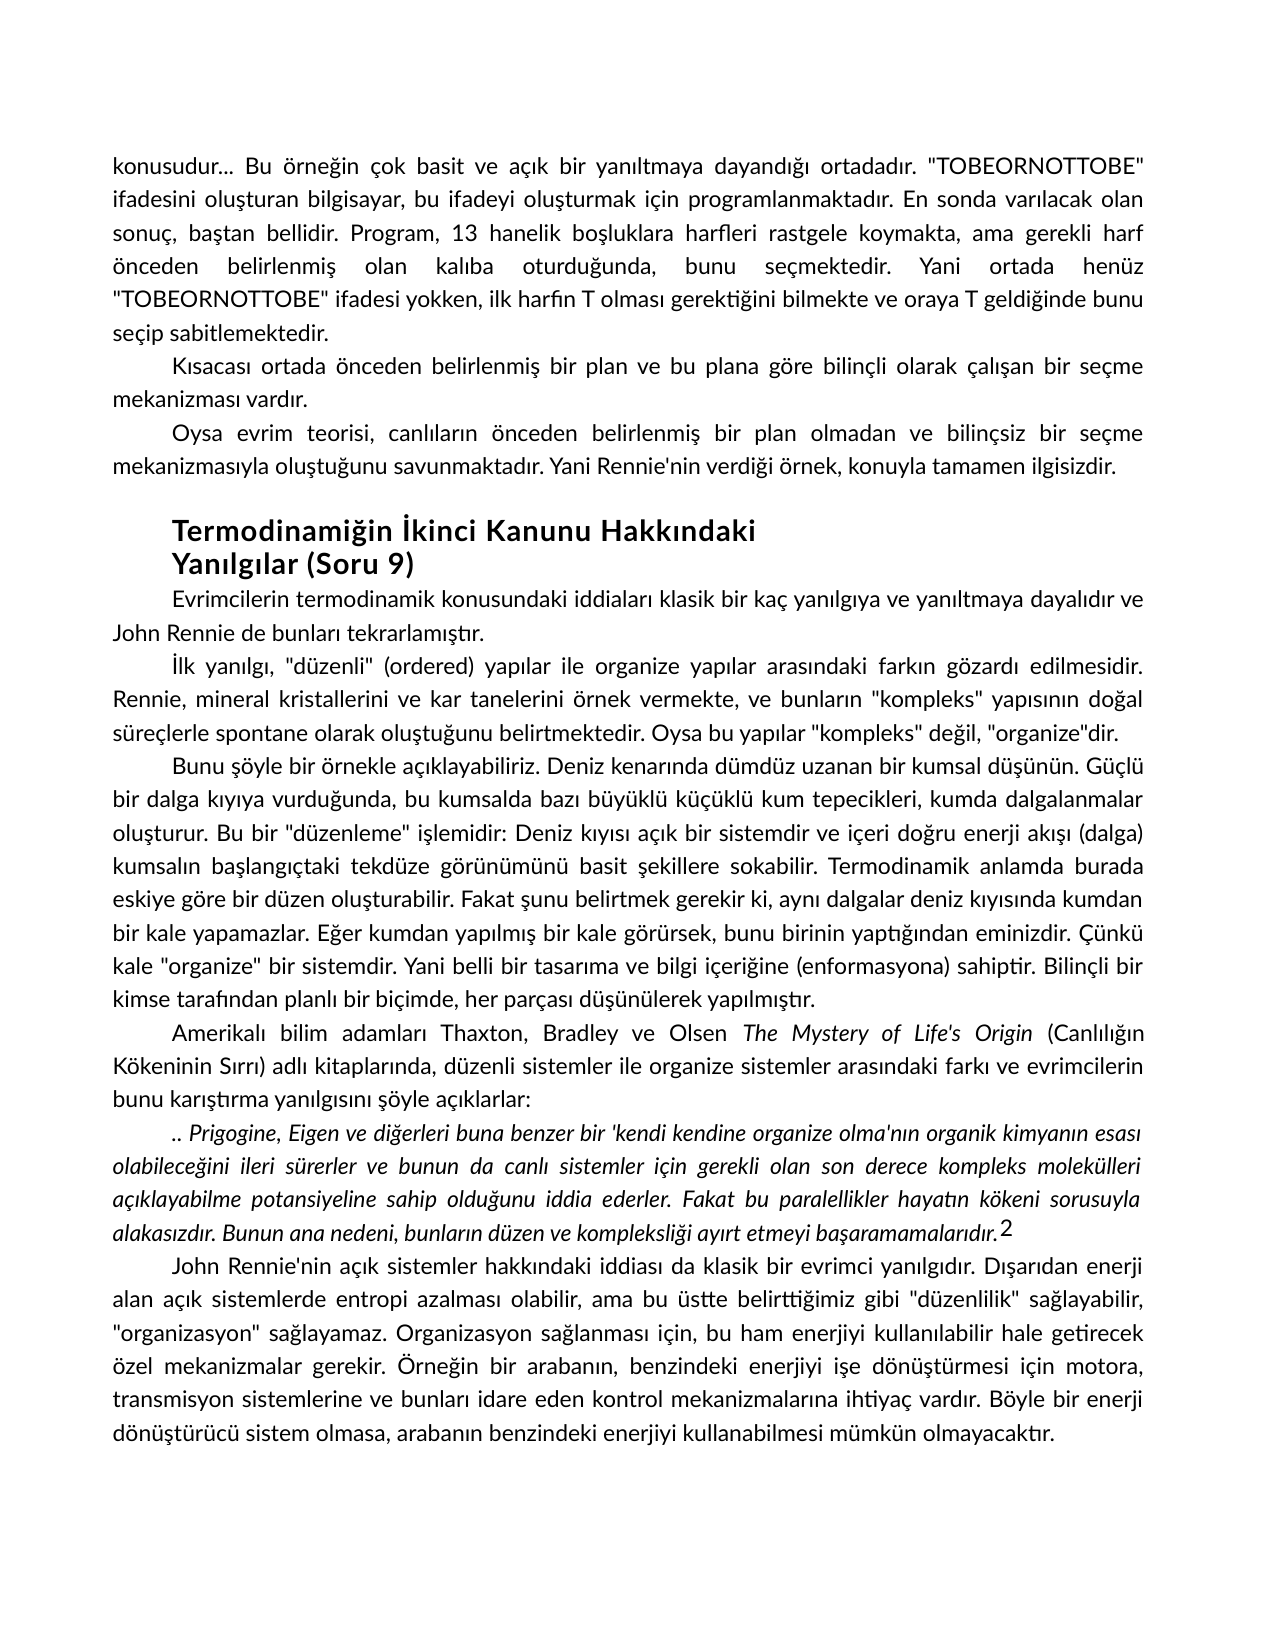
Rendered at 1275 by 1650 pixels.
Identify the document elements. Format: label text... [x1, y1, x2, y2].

text konusudur... Bu örneğin çok basit ve açık bir yanıltmaya dayandığı ortadadır. "TOBEORNOTTOBE" ifadesini oluşturan bilgisayar, bu ifadeyi oluşturmak için programlanmaktadır. En sonda varılacak olan sonuç, baştan bellidir. Program, 13 hanelik boşluklara harfleri rastgele koymakta, ama gerekli harf önceden belirlenmiş olan kalıba oturduğunda, bunu seçmektedir. Yani ortada henüz "TOBEORNOTTOBE" ifadesi yokken, ilk harfin T olması gerektiğini bilmekte ve oraya T geldiğinde bunu seçip sabitlemektedir. [112, 148, 1145, 348]
text İlk yanılgı, "düzenli" (ordered) yapılar ile organize yapılar arasındaki farkın gözardı edilmesidir. Rennie, mineral kristallerini ve kar tanelerini örnek vermekte, ve bunların "kompleks" yapısının doğal süreçlerle spontane olarak oluştuğunu belirtmektedir. Oysa bu yapılar "kompleks" değil, "organize"dir. [112, 648, 1145, 748]
text John Rennie'nin açık sistemler hakkındaki iddiası da klasik bir evrimci yanılgıdır. Dışarıdan enerji alan açık sistemlerde entropi azalması olabilir, ama bu üstte belirttiğimiz gibi "düzenlilik" sağlayabilir, "organizasyon" sağlayamaz. Organizasyon sağlanması için, bu ham enerjiyi kullanılabilir hale getirecek özel mekanizmalar gerekir. Örneğin bir arabanın, benzindeki enerjiyi işe dönüştürmesi için motora, transmisyon sistemlerine ve bunları idare eden kontrol mekanizmalarına ihtiyaç vardır. Böyle bir enerji dönüştürücü sistem olmasa, arabanın benzindeki enerjiyi kullanabilmesi mümkün olmayacaktır. [112, 1248, 1145, 1448]
text .. Prigogine, Eigen ve diğerleri buna benzer bir 'kendi kendine organize olma'nın organik kimyanın esası olabileceğini ileri sürerler ve bunun da canlı sistemler için gerekli olan son derece kompleks molekülleri açıklayabilme potansiyeline sahip olduğunu iddia ederler. Fakat bu paralellikler hayatın kökeni sorusuyla alakasızdır. Bunun ana nedeni, bunların düzen ve kompleksliği ayırt etmeyi başaramamalarıdır.2 [112, 1114, 1145, 1248]
text Amerikalı bilim adamları Thaxton, Bradley ve Olsen The Mystery of Life's Origin (Canlılığın Kökeninin Sırrı) adlı kitaplarında, düzenli sistemler ile organize sistemler arasındaki farkı ve evrimcilerin bunu karıştırma yanılgısını şöyle açıklarlar: [112, 1014, 1145, 1114]
text Kısacası ortada önceden belirlenmiş bir plan ve bu plana göre bilinçli olarak çalışan bir seçme mekanizması vardır. [112, 348, 1145, 414]
text Evrimcilerin termodinamik konusundaki iddiaları klasik bir kaç yanılgıya ve yanıltmaya dayalıdır ve John Rennie de bunları tekrarlamıştır. [112, 581, 1145, 648]
text Bunu şöyle bir örnekle açıklayabiliriz. Deniz kenarında dümdüz uzanan bir kumsal düşünün. Güçlü bir dalga kıyıya vurduğunda, bu kumsalda bazı büyüklü küçüklü kum tepecikleri, kumda dalgalanmalar oluşturur. Bu bir "düzenleme" işlemidir: Deniz kıyısı açık bir sistemdir ve içeri doğru enerji akışı (dalga) kumsalın başlangıçtaki tekdüze görünümünü basit şekillere sokabilir. Termodinamik anlamda burada eskiye göre bir düzen oluşturabilir. Fakat şunu belirtmek gerekir ki, aynı dalgalar deniz kıyısında kumdan bir kale yapamazlar. Eğer kumdan yapılmış bir kale görürsek, bunu birinin yaptığından eminizdir. Çünkü kale "organize" bir sistemdir. Yani belli bir tasarıma ve bilgi içeriğine (enformasyona) sahiptir. Bilinçli bir kimse tarafından planlı bir biçimde, her parçası düşünülerek yapılmıştır. [112, 748, 1145, 1014]
text Termodinamiğin İkinci Kanunu Hakkındaki [112, 514, 1145, 548]
text Yanılgılar (Soru 9) [112, 548, 1145, 581]
text Oysa evrim teorisi, canlıların önceden belirlenmiş bir plan olmadan ve bilinçsiz bir seçme mekanizmasıyla oluştuğunu savunmaktadır. Yani Rennie'nin verdiği örnek, konuyla tamamen ilgisizdir. [112, 414, 1145, 481]
